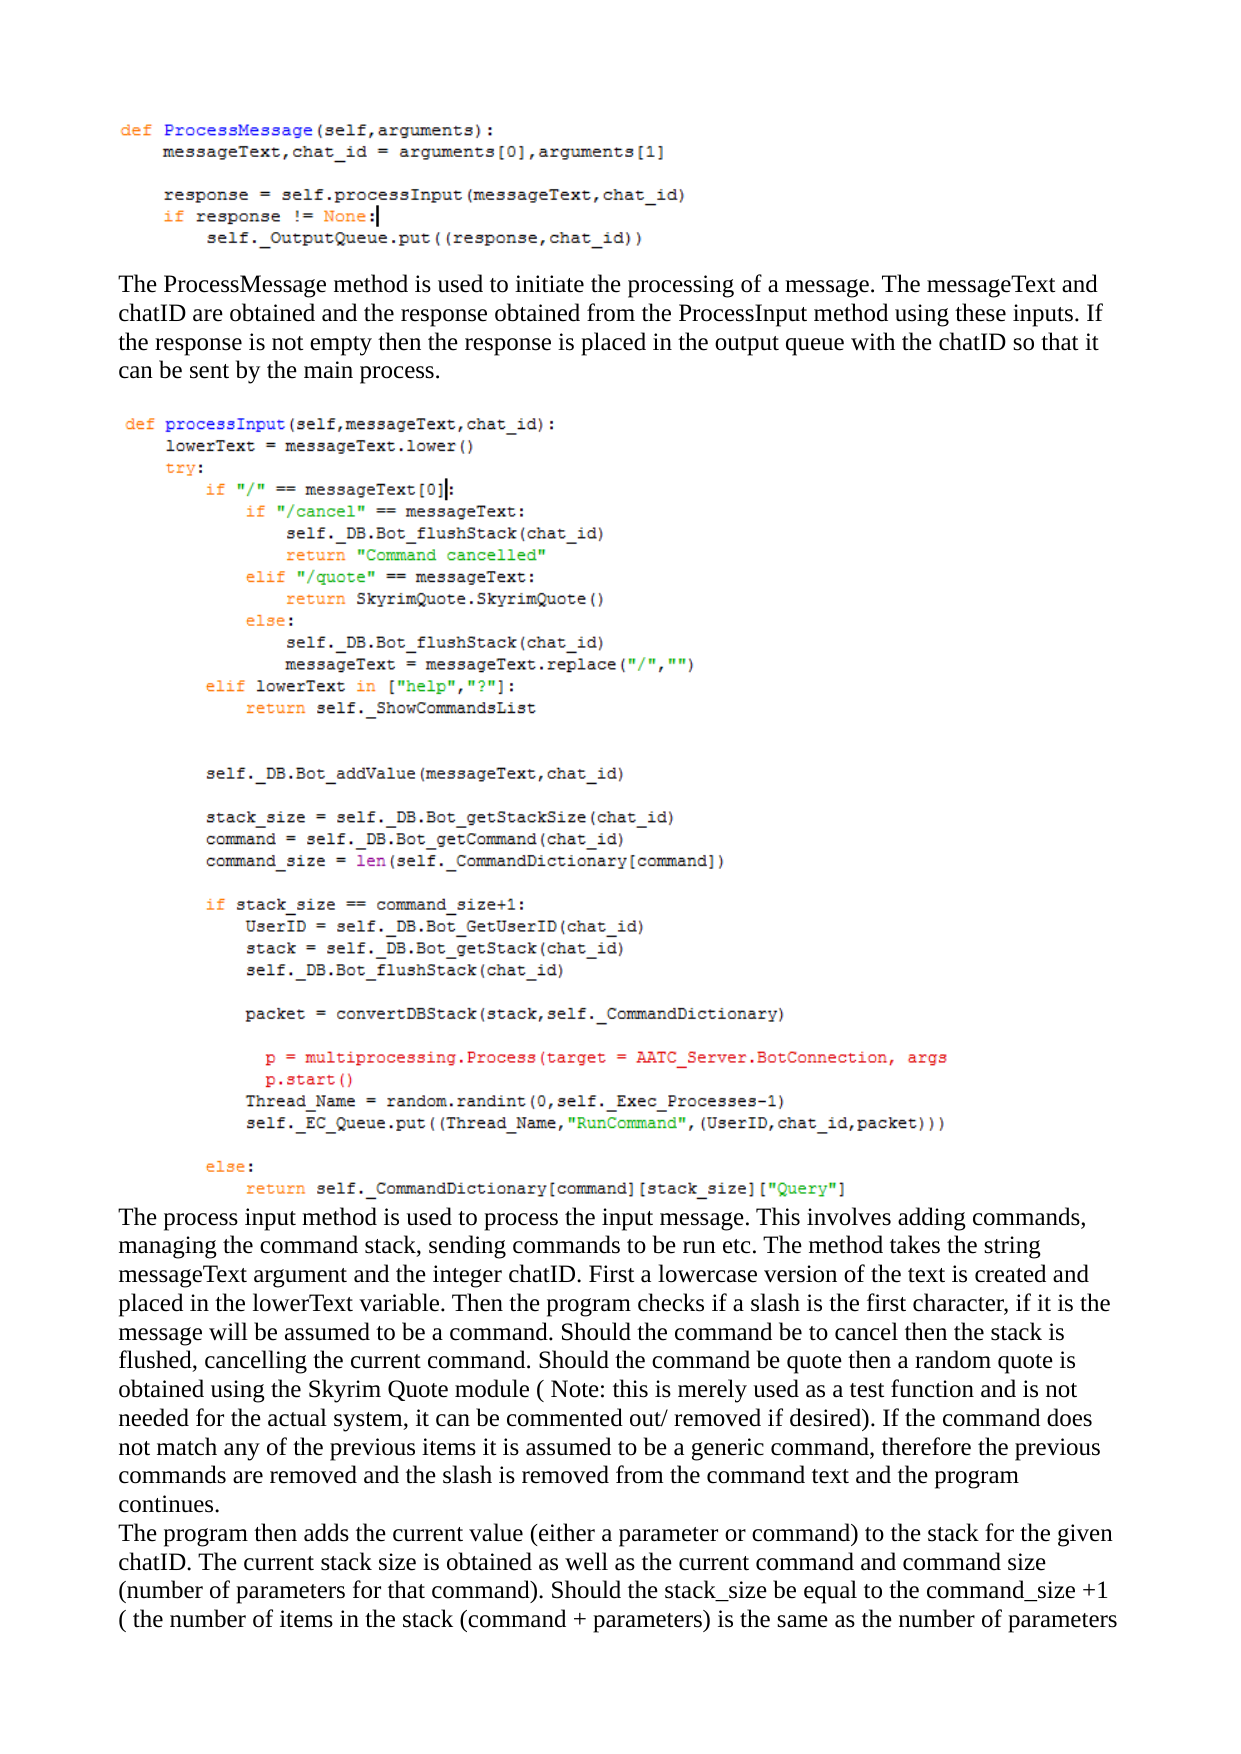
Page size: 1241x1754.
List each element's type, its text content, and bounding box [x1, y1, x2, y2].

text The ProcessMessage method is used to initiate the processing of a message. The messageText and chatID are obtained and the response obtained from the ProcessInput method using these inputs. If the response is not empty then the response is placed in the output queue with the chatID so that it can be sent by the main process. [118, 270, 1122, 384]
picture [118, 413, 949, 1202]
text The process input method is used to process the input message. This involves adding commands, managing the command stack, sending commands to be run etc. The method takes the string messageText argument and the integer chatID. First a lowercase version of the text is created and placed in the lowerText variable. Then the program checks if a slash is the first character, if it is the message will be assumed to be a command. Should the command be to cancel then the stack is flushed, cancelling the current command. Should the command be quote then a random quote is obtained using the Skyrim Quote module ( Note: this is merely used as a test function and is not needed for the actual system, it can be commented out/ removed if desired). If the command does not match any of the previous items it is assumed to be a generic command, therefore the previous commands are removed and the slash is removed from the command text and the program continues. [118, 1202, 1122, 1518]
text The program then adds the current value (either a parameter or command) to the stack for the given chatID. The current stack size is obtained as well as the current command and command size (number of parameters for that command). Should the stack_size be equal to the command_size +1 ( the number of items in the stack (command + parameters) is the same as the number of parameters [118, 1518, 1122, 1633]
picture [118, 118, 707, 270]
